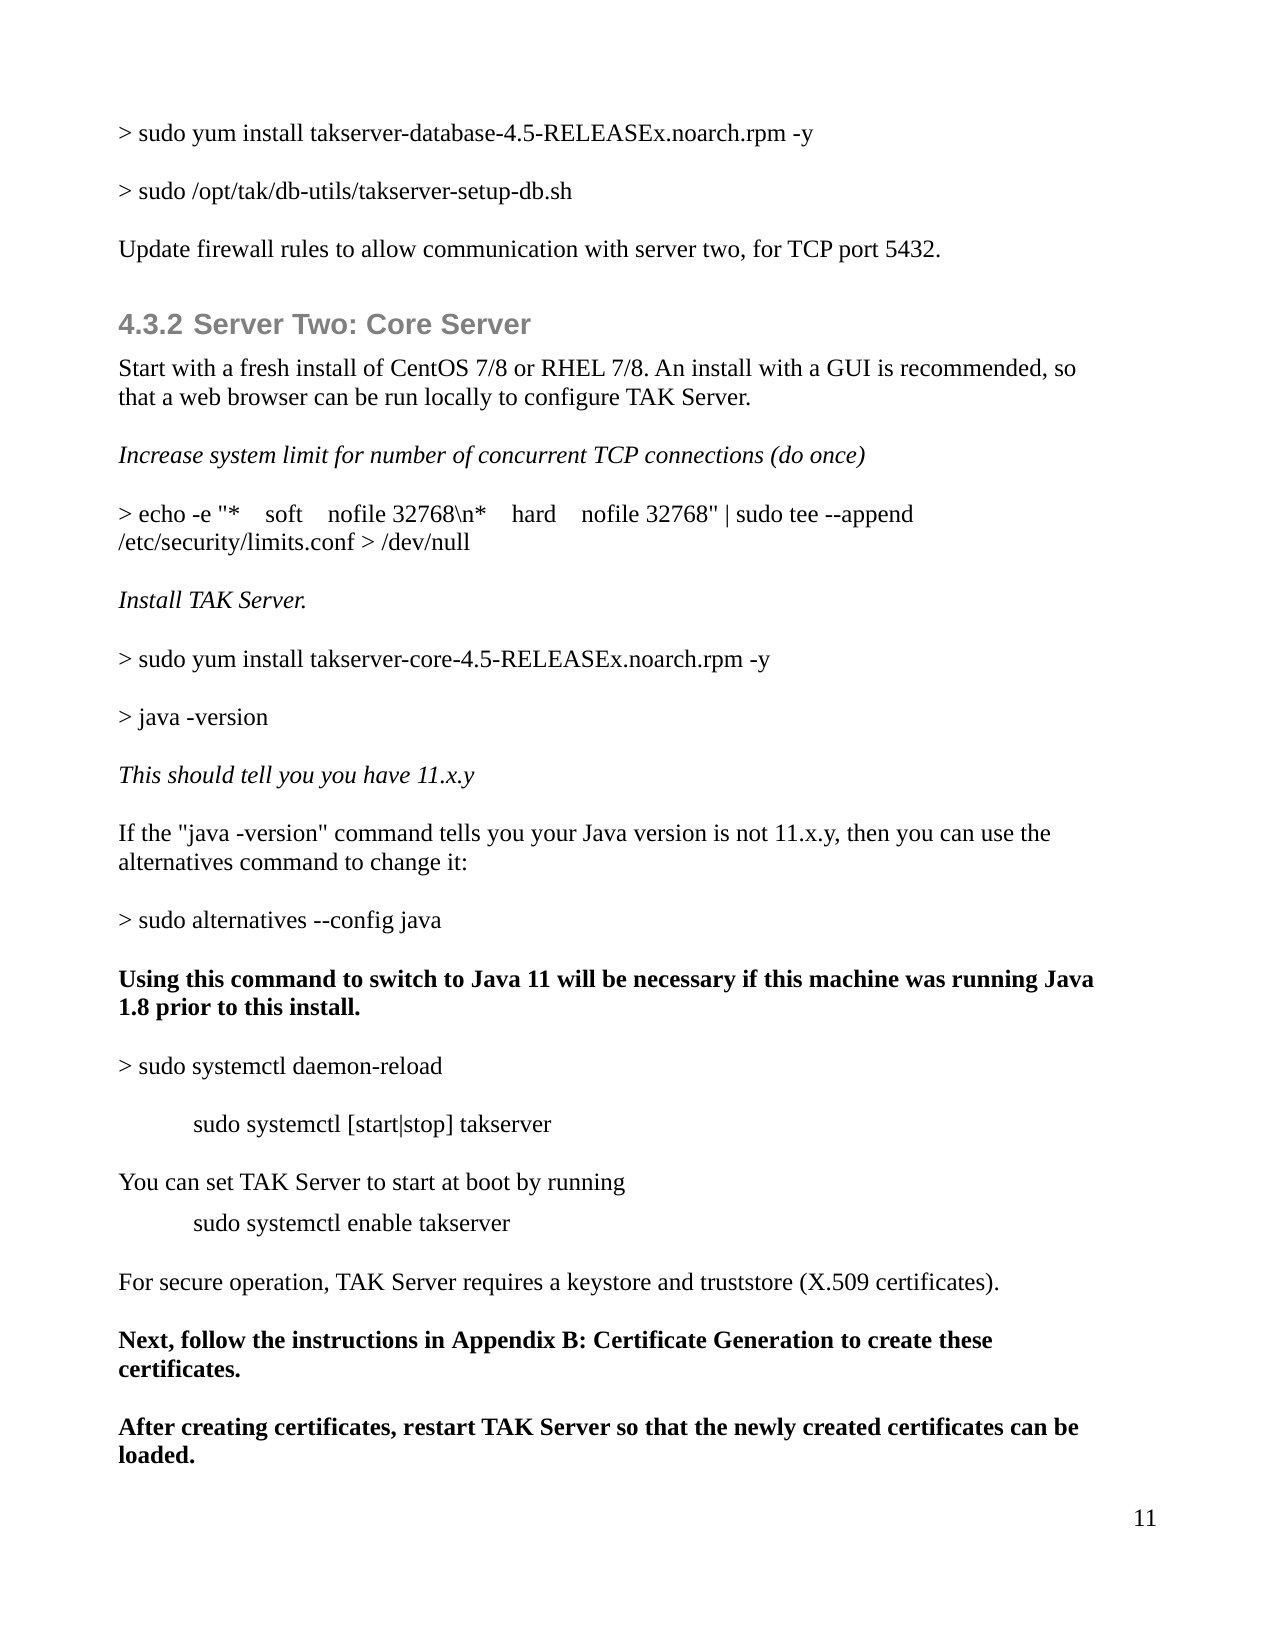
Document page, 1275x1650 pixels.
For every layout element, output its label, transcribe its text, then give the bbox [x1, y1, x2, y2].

text sudo systemctl enable takserver [118, 1208, 1098, 1237]
text Start with a fresh install of CentOS 7/8 or RHEL 7/8. An install with a GUI is recommended, so that a web browser can be run locally to configure TAK Server. [118, 353, 1098, 411]
text > sudo systemctl daemon-reload [118, 1051, 1098, 1079]
text This should tell you you have 11.x.y [118, 760, 1098, 789]
text > sudo alternatives --config java [118, 906, 1098, 934]
text Increase system limit for number of concurrent TCP connections (do once) [118, 440, 1098, 469]
text > java -version [118, 702, 1098, 731]
text If the "java -version" command tells you your Java version is not 11.x.y, then you can use the alternatives command to change it: [118, 818, 1098, 876]
text > sudo yum install takserver-core-4.5-RELEASEx.noarch.rpm -y [118, 644, 1098, 673]
text > sudo yum install takserver-database-4.5-RELEASEx.noarch.rpm -y [118, 118, 1098, 147]
text Install TAK Server. [118, 586, 1098, 614]
text Next, follow the instructions in Appendix B: Certificate Generation to create these certificates. [118, 1325, 1098, 1382]
text Using this command to switch to Java 11 will be necessary if this machine was running Java 1.8 prior to this install. [118, 964, 1098, 1021]
text Update firewall rules to allow communication with server two, for TCP port 5432. [118, 234, 1098, 263]
text > echo -e "* soft nofile 32768\n* hard nofile 32768" | sudo tee --append /etc/security/limits.conf > /dev/null [118, 499, 1098, 556]
text You can set TAK Server to start at boot by running [118, 1167, 1157, 1196]
subtitle Server Two: Core Server [118, 307, 1157, 341]
text For secure operation, TAK Server requires a keystore and truststore (X.509 certificates). [118, 1267, 1098, 1295]
text > sudo /opt/tak/db-utils/takserver-setup-db.sh [118, 176, 1098, 205]
text sudo systemctl [start|stop] takserver [118, 1109, 1098, 1138]
text After creating certificates, restart TAK Server so that the newly created certificates can be loaded. [118, 1412, 1098, 1469]
